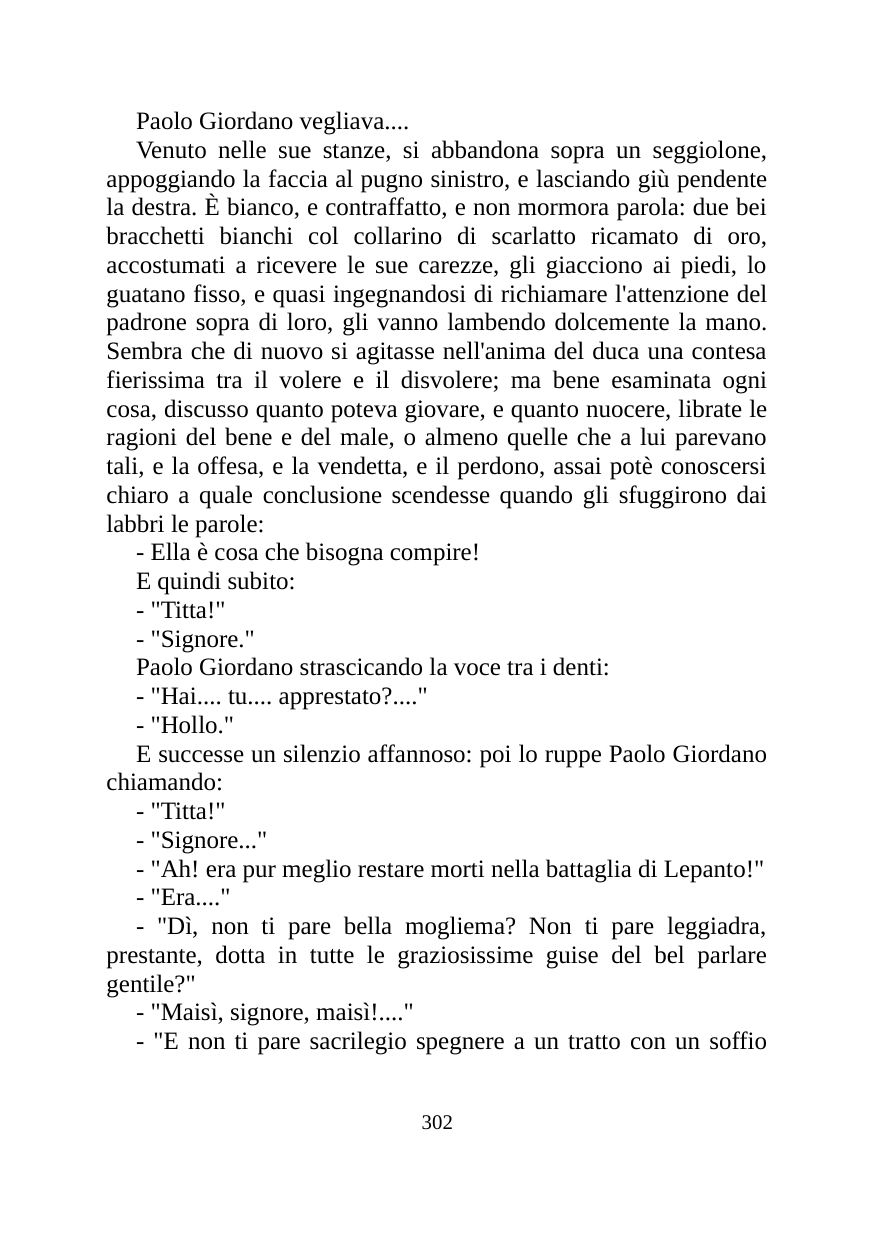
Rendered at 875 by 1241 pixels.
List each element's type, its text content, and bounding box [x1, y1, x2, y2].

text Venuto nelle sue stanze, si abbandona sopra un seggiolone, appoggiando la faccia al pugno sinistro, e lasciando giù pendente la destra. È bianco, e contraffatto, e non mormora parola: due bei bracchetti bianchi col collarino di scarlatto ricamato di oro, accostumati a ricevere le sue carezze, gli giacciono ai piedi, lo guatano fisso, e quasi ingegnandosi di richiamare l'attenzione del padrone sopra di loro, gli vanno lambendo dolcemente la mano. Sembra che di nuovo si agitasse nell'anima del duca una contesa fierissima tra il volere e il disvolere; ma bene esaminata ogni cosa, discusso quanto poteva giovare, e quanto nuocere, librate le ragioni del bene e del male, o almeno quelle che a lui parevano tali, e la offesa, e la vendetta, e il perdono, assai potè conoscersi chiaro a quale conclusione scendesse quando gli sfuggirono dai labbri le parole: [106, 135, 768, 537]
text - "Dì, non ti pare bella mogliema? Non ti pare leggiadra, prestante, dotta in tutte le graziosissime guise del bel parlare gentile?" [106, 911, 768, 997]
text E successe un silenzio affannoso: poi lo ruppe Paolo Giordano chiamando: [106, 739, 768, 796]
text E quindi subito: [106, 566, 768, 595]
text - "Ah! era pur meglio restare morti nella battaglia di Lepanto!" [106, 854, 768, 882]
text Paolo Giordano strascicando la voce tra i denti: [106, 652, 768, 681]
text - "Era...." [106, 882, 768, 911]
text - "E non ti pare sacrilegio spegnere a un tratto con un soffio [106, 1026, 768, 1055]
text - Ella è cosa che bisogna compire! [106, 537, 768, 566]
text - "Signore." [106, 624, 768, 652]
text - "Maisì, signore, maisì!...." [106, 997, 768, 1026]
text - "Titta!" [106, 595, 768, 624]
text Paolo Giordano vegliava.... [106, 106, 768, 135]
text - "Titta!" [106, 796, 768, 825]
text - "Signore..." [106, 825, 768, 854]
text - "Hai.... tu.... apprestato?...." [106, 681, 768, 710]
text - "Hollo." [106, 710, 768, 739]
